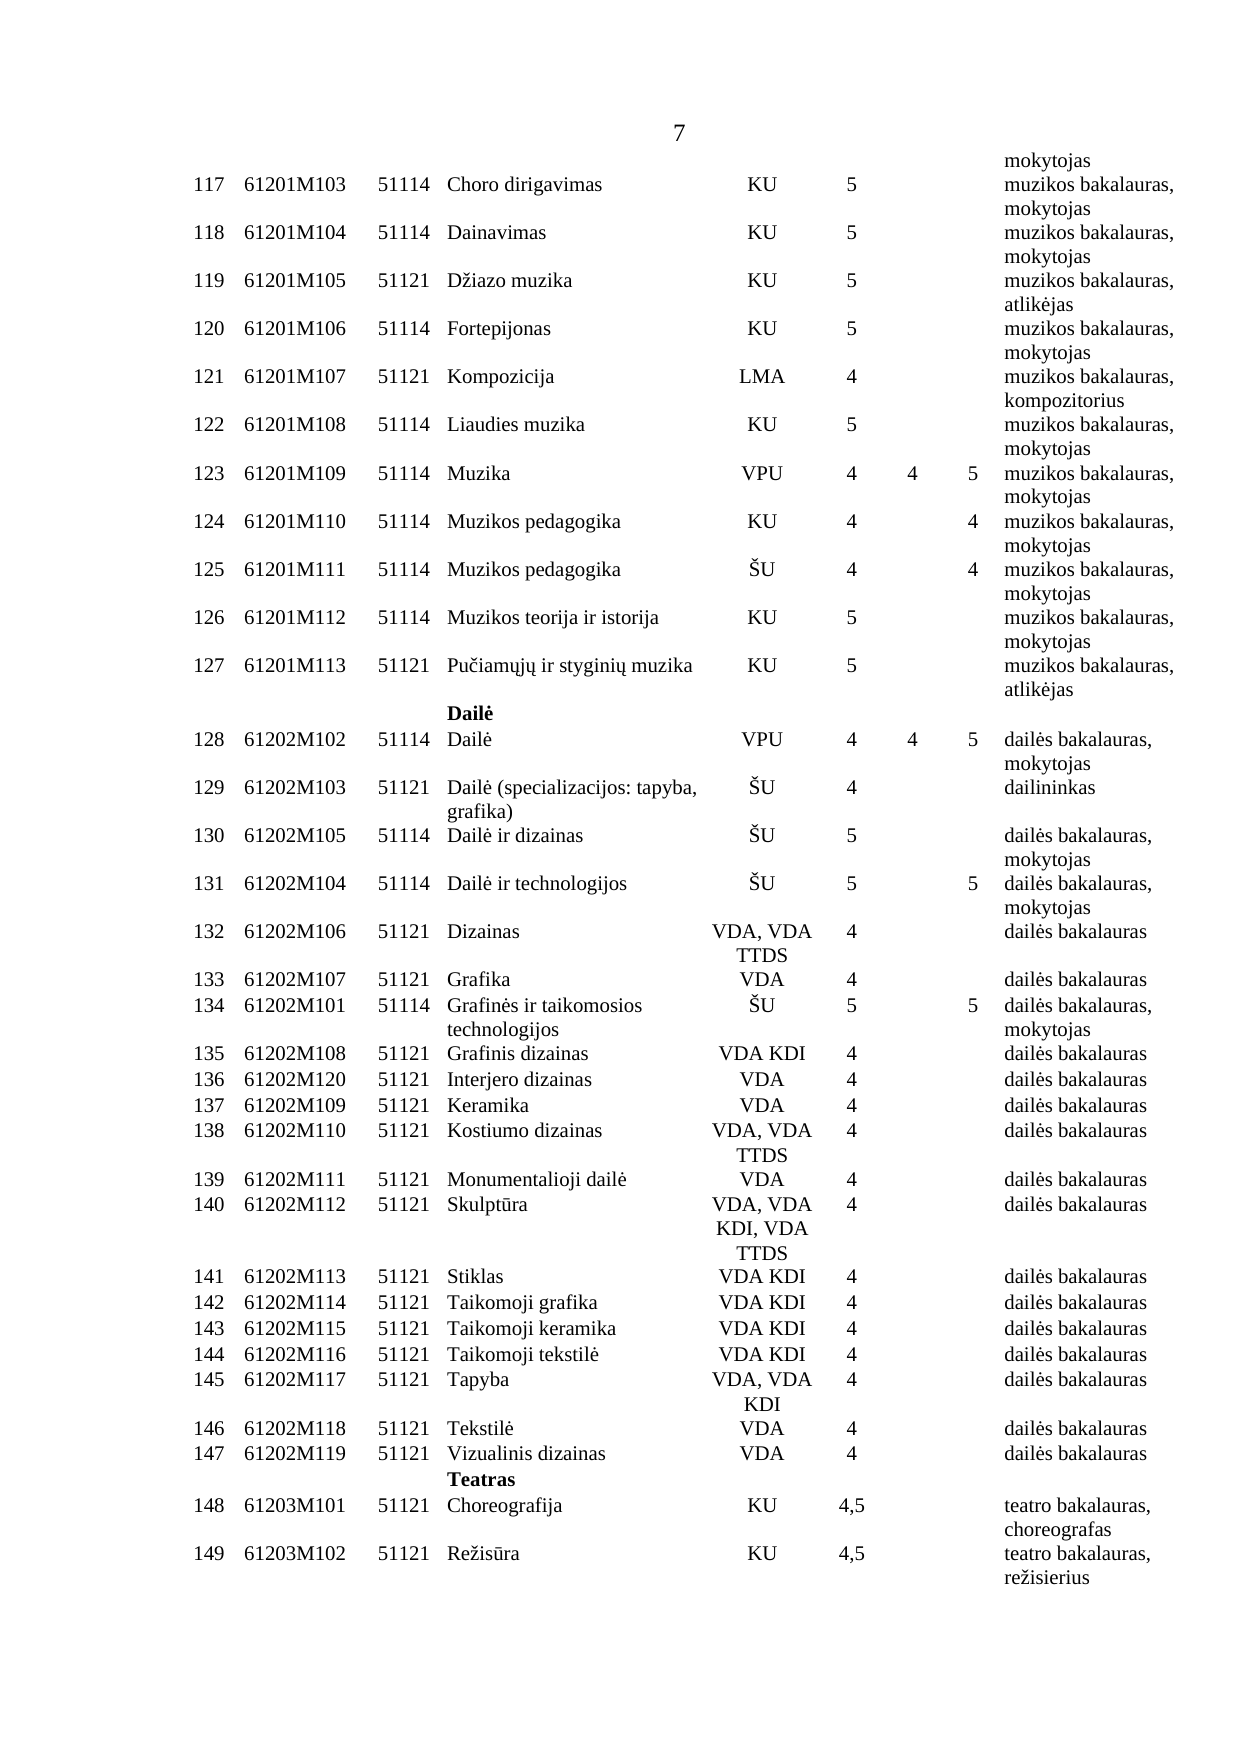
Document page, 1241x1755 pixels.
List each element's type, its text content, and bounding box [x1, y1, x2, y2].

table_cell [945, 364, 1001, 412]
table_cell KU [701, 509, 823, 557]
table_cell 61202M111 [241, 1167, 364, 1192]
table_cell 51121 [364, 775, 444, 823]
table_cell 5 [945, 460, 1001, 508]
table_cell VDA KDI [701, 1316, 823, 1342]
table_cell [880, 1316, 945, 1342]
table_cell dailės bakalauras [1001, 1167, 1181, 1192]
table_cell 139 [177, 1167, 241, 1192]
table_cell muzikos bakalauras, atlikėjas [1001, 268, 1181, 316]
table_cell 4 [824, 460, 880, 508]
table_cell 61201M103 [241, 172, 364, 220]
table_cell 127 [177, 653, 241, 701]
table_cell LMA [701, 364, 823, 412]
table_cell 5 [824, 823, 880, 871]
table_cell VDA [701, 1167, 823, 1192]
table_cell 5 [824, 316, 880, 364]
table_cell [701, 701, 823, 727]
table_cell [880, 823, 945, 871]
table_cell [945, 823, 1001, 871]
table_cell 134 [177, 993, 241, 1041]
table_cell 61201M106 [241, 316, 364, 364]
table_cell VPU [701, 727, 823, 775]
table_cell KU [701, 1493, 823, 1541]
table_cell 136 [177, 1067, 241, 1093]
table_cell 4 [824, 968, 880, 993]
table_cell 51114 [364, 220, 444, 268]
table_cell muzikos bakalauras, mokytojas [1001, 460, 1181, 508]
table_cell dailės bakalauras [1001, 1416, 1181, 1441]
table_cell 51121 [364, 1192, 444, 1264]
table_cell dailės bakalauras [1001, 1342, 1181, 1367]
table_cell [880, 701, 945, 727]
table_cell [880, 172, 945, 220]
table_cell 4 [824, 1119, 880, 1167]
table_cell [880, 1265, 945, 1290]
table_cell 142 [177, 1290, 241, 1316]
table_cell dailės bakalauras [1001, 1316, 1181, 1342]
table_cell [701, 1467, 823, 1493]
table_cell Džiazo muzika [444, 268, 701, 316]
table_cell 5 [824, 993, 880, 1041]
table_cell VPU [701, 460, 823, 508]
table_cell [945, 1467, 1001, 1493]
table_cell 61202M112 [241, 1192, 364, 1264]
table_cell dailės bakalauras, mokytojas [1001, 823, 1181, 871]
table_cell 144 [177, 1342, 241, 1367]
table_cell [364, 1467, 444, 1493]
table_cell Tapyba [444, 1368, 701, 1416]
table_cell dailės bakalauras [1001, 968, 1181, 993]
table_cell dailės bakalauras [1001, 1119, 1181, 1167]
table_cell 61202M114 [241, 1290, 364, 1316]
table_cell 146 [177, 1416, 241, 1441]
table_cell Vizualinis dizainas [444, 1441, 701, 1467]
table_cell 51121 [364, 268, 444, 316]
table_cell 51114 [364, 460, 444, 508]
table_cell 51121 [364, 653, 444, 701]
table_cell teatro bakalauras, choreografas [1001, 1493, 1181, 1541]
table_cell VDA, VDA KDI, VDA TTDS [701, 1192, 823, 1264]
table_cell [880, 1467, 945, 1493]
table_cell 61201M111 [241, 557, 364, 605]
table_cell 61202M104 [241, 871, 364, 919]
table_cell 61202M108 [241, 1041, 364, 1067]
table_cell 51121 [364, 364, 444, 412]
table_cell VDA [701, 1441, 823, 1467]
table_cell 51121 [364, 1167, 444, 1192]
table_cell 61201M105 [241, 268, 364, 316]
table_cell [241, 148, 364, 172]
table_cell 4,5 [824, 1541, 880, 1589]
table_cell VDA [701, 1093, 823, 1118]
table_cell 4 [824, 775, 880, 823]
table_cell Dailė [444, 701, 701, 727]
table_cell [945, 1416, 1001, 1441]
table_cell 138 [177, 1119, 241, 1167]
table_cell 137 [177, 1093, 241, 1118]
table_cell 4 [824, 727, 880, 775]
table_cell 4 [945, 557, 1001, 605]
table_cell [824, 1467, 880, 1493]
table_cell 119 [177, 268, 241, 316]
table_cell 51121 [364, 1416, 444, 1441]
table_cell [945, 220, 1001, 268]
table_cell [880, 509, 945, 557]
table_cell [701, 148, 823, 172]
table_cell 51121 [364, 1441, 444, 1467]
table_cell [880, 1441, 945, 1467]
table_cell 122 [177, 412, 241, 460]
table_cell Dailė ir technologijos [444, 871, 701, 919]
table_cell VDA [701, 1416, 823, 1441]
table_cell [945, 968, 1001, 993]
table_cell Grafika [444, 968, 701, 993]
table_cell 51121 [364, 1342, 444, 1367]
table_cell VDA KDI [701, 1342, 823, 1367]
table_cell VDA [701, 1067, 823, 1093]
table_cell 4 [824, 1041, 880, 1067]
table_cell [945, 1192, 1001, 1264]
table_cell [880, 316, 945, 364]
table_cell 51114 [364, 823, 444, 871]
table_cell 4 [824, 557, 880, 605]
table_cell 61202M110 [241, 1119, 364, 1167]
table_cell 140 [177, 1192, 241, 1264]
table_cell VDA [701, 968, 823, 993]
table_cell Teatras [444, 1467, 701, 1493]
table_cell Muzikos teorija ir istorija [444, 605, 701, 653]
table_cell [880, 148, 945, 172]
table_cell 51114 [364, 557, 444, 605]
table_cell [880, 653, 945, 701]
table_cell [880, 1416, 945, 1441]
table_cell 5 [824, 220, 880, 268]
table_cell 131 [177, 871, 241, 919]
table_cell muzikos bakalauras, mokytojas [1001, 509, 1181, 557]
table_cell 61201M110 [241, 509, 364, 557]
table_cell [241, 701, 364, 727]
table_cell 130 [177, 823, 241, 871]
table_cell 4 [945, 509, 1001, 557]
table_cell [880, 1192, 945, 1264]
table_cell [880, 1067, 945, 1093]
table_cell 4 [824, 1368, 880, 1416]
table_cell KU [701, 1541, 823, 1589]
table_cell 61202M101 [241, 993, 364, 1041]
table_cell [177, 148, 241, 172]
table_cell 126 [177, 605, 241, 653]
table_cell [945, 1167, 1001, 1192]
table_cell [880, 557, 945, 605]
table_cell 128 [177, 727, 241, 775]
table_cell Stiklas [444, 1265, 701, 1290]
table_cell 5 [824, 871, 880, 919]
table_cell [880, 1541, 945, 1589]
table_cell 4 [824, 1093, 880, 1118]
table_cell [880, 364, 945, 412]
table_cell 4 [824, 1316, 880, 1342]
table_cell Taikomoji tekstilė [444, 1342, 701, 1367]
table_cell [241, 1467, 364, 1493]
table_cell [945, 412, 1001, 460]
table_cell 129 [177, 775, 241, 823]
table_cell dailės bakalauras [1001, 1441, 1181, 1467]
table_cell 5 [824, 605, 880, 653]
table_cell 4 [880, 727, 945, 775]
table_cell Interjero dizainas [444, 1067, 701, 1093]
table_cell KU [701, 172, 823, 220]
table_cell 51121 [364, 1316, 444, 1342]
table_cell 61202M109 [241, 1093, 364, 1118]
table_cell [880, 1342, 945, 1367]
table_cell [945, 1067, 1001, 1093]
table_cell 124 [177, 509, 241, 557]
table_cell 61202M120 [241, 1067, 364, 1093]
table_cell 5 [945, 727, 1001, 775]
table_cell [364, 148, 444, 172]
table_cell [177, 701, 241, 727]
table_cell 121 [177, 364, 241, 412]
table_cell 5 [945, 871, 1001, 919]
table_cell Pučiamųjų ir styginių muzika [444, 653, 701, 701]
table_cell 51114 [364, 871, 444, 919]
table_cell muzikos bakalauras, mokytojas [1001, 172, 1181, 220]
table_cell [945, 1265, 1001, 1290]
table_cell 5 [824, 412, 880, 460]
table_cell [945, 1316, 1001, 1342]
table_cell 51121 [364, 1067, 444, 1093]
table_cell [945, 1093, 1001, 1118]
table_cell [880, 412, 945, 460]
table_cell 61201M108 [241, 412, 364, 460]
table_cell [880, 1093, 945, 1118]
table_cell 4 [824, 1416, 880, 1441]
table_cell 61201M113 [241, 653, 364, 701]
table_cell [880, 1368, 945, 1416]
table_cell teatro bakalauras, režisierius [1001, 1541, 1181, 1589]
table_cell [880, 268, 945, 316]
table_cell Skulptūra [444, 1192, 701, 1264]
table_cell [945, 172, 1001, 220]
table_cell 61201M104 [241, 220, 364, 268]
table_cell 147 [177, 1441, 241, 1467]
table_cell ŠU [701, 993, 823, 1041]
table_cell KU [701, 605, 823, 653]
table_cell 4 [824, 1265, 880, 1290]
table_cell [945, 605, 1001, 653]
table_cell 61203M101 [241, 1493, 364, 1541]
table_cell [945, 1441, 1001, 1467]
table_cell Dainavimas [444, 220, 701, 268]
table_cell [177, 1467, 241, 1493]
table_cell 118 [177, 220, 241, 268]
table_cell Taikomoji grafika [444, 1290, 701, 1316]
table_cell KU [701, 653, 823, 701]
table_cell dailės bakalauras [1001, 1192, 1181, 1264]
table_cell [945, 268, 1001, 316]
table_cell muzikos bakalauras, mokytojas [1001, 605, 1181, 653]
table_cell [880, 968, 945, 993]
table_cell 4 [824, 1342, 880, 1367]
table_cell ŠU [701, 557, 823, 605]
table_cell 143 [177, 1316, 241, 1342]
table_cell 61201M112 [241, 605, 364, 653]
table_cell dailės bakalauras [1001, 1067, 1181, 1093]
table_cell 61201M107 [241, 364, 364, 412]
table_cell 61202M118 [241, 1416, 364, 1441]
table_cell 4 [880, 460, 945, 508]
table_cell 51114 [364, 727, 444, 775]
table_cell Choreografija [444, 1493, 701, 1541]
table_cell 51121 [364, 1093, 444, 1118]
table_cell [945, 919, 1001, 967]
table_cell Muzika [444, 460, 701, 508]
table_cell [945, 1041, 1001, 1067]
table_cell 61202M105 [241, 823, 364, 871]
table_cell 5 [824, 653, 880, 701]
table_cell 51114 [364, 509, 444, 557]
table_cell [824, 701, 880, 727]
table_cell 125 [177, 557, 241, 605]
table_cell Monumentalioji dailė [444, 1167, 701, 1192]
table_cell muzikos bakalauras, kompozitorius [1001, 364, 1181, 412]
table_cell [880, 919, 945, 967]
table_cell ŠU [701, 775, 823, 823]
table_cell 51114 [364, 172, 444, 220]
table_cell Kostiumo dizainas [444, 1119, 701, 1167]
table_cell Tekstilė [444, 1416, 701, 1441]
table_cell 61202M106 [241, 919, 364, 967]
table_cell 135 [177, 1041, 241, 1067]
table_cell 51121 [364, 968, 444, 993]
table_cell 5 [945, 993, 1001, 1041]
table_cell [945, 653, 1001, 701]
table_cell muzikos bakalauras, mokytojas [1001, 220, 1181, 268]
table_cell 51121 [364, 1493, 444, 1541]
table_cell Dailė (specializacijos: tapyba, grafika) [444, 775, 701, 823]
table_cell Keramika [444, 1093, 701, 1118]
table_cell Liaudies muzika [444, 412, 701, 460]
table_cell 4 [824, 1192, 880, 1264]
table_cell dailės bakalauras [1001, 1093, 1181, 1118]
table_cell dailės bakalauras [1001, 1290, 1181, 1316]
table_cell Fortepijonas [444, 316, 701, 364]
table_cell VDA, VDA KDI [701, 1368, 823, 1416]
table_cell [364, 701, 444, 727]
table_cell [880, 1290, 945, 1316]
table_cell Grafinės ir taikomosios technologijos [444, 993, 701, 1041]
table_cell Choro dirigavimas [444, 172, 701, 220]
table_cell 145 [177, 1368, 241, 1416]
table_cell ŠU [701, 823, 823, 871]
table_cell 148 [177, 1493, 241, 1541]
table_cell Grafinis dizainas [444, 1041, 701, 1067]
table_cell dailės bakalauras [1001, 1265, 1181, 1290]
table_cell dailės bakalauras [1001, 1368, 1181, 1416]
table_cell muzikos bakalauras, mokytojas [1001, 557, 1181, 605]
table_cell [444, 148, 701, 172]
table_cell [945, 1541, 1001, 1589]
table_cell [945, 316, 1001, 364]
table_cell KU [701, 220, 823, 268]
table_cell [824, 148, 880, 172]
table_cell 120 [177, 316, 241, 364]
table_cell dailės bakalauras, mokytojas [1001, 727, 1181, 775]
table_cell 51114 [364, 412, 444, 460]
table_cell 51114 [364, 993, 444, 1041]
table_cell [1001, 1467, 1181, 1493]
table_cell 4 [824, 1441, 880, 1467]
table_cell [880, 871, 945, 919]
table_cell 61202M115 [241, 1316, 364, 1342]
table_cell KU [701, 316, 823, 364]
table_cell [880, 1493, 945, 1541]
table_cell 61203M102 [241, 1541, 364, 1589]
table_cell Dailė [444, 727, 701, 775]
table_cell [880, 605, 945, 653]
table_cell 133 [177, 968, 241, 993]
table_cell [880, 1119, 945, 1167]
table_cell [945, 148, 1001, 172]
table_cell [880, 993, 945, 1041]
table_cell 61202M113 [241, 1265, 364, 1290]
table_cell 61202M103 [241, 775, 364, 823]
table_cell ŠU [701, 871, 823, 919]
table_cell 61202M119 [241, 1441, 364, 1467]
table_cell dailininkas [1001, 775, 1181, 823]
table_cell Muzikos pedagogika [444, 557, 701, 605]
table_cell Režisūra [444, 1541, 701, 1589]
table_cell [945, 775, 1001, 823]
table_cell 149 [177, 1541, 241, 1589]
table_cell [945, 1119, 1001, 1167]
table_cell 4 [824, 364, 880, 412]
table_cell [1001, 701, 1181, 727]
table_cell dailės bakalauras [1001, 1041, 1181, 1067]
table_cell [945, 1368, 1001, 1416]
table_cell 5 [824, 172, 880, 220]
table_cell 61202M116 [241, 1342, 364, 1367]
table_cell 51121 [364, 1041, 444, 1067]
table_cell 51121 [364, 1541, 444, 1589]
table_cell Dizainas [444, 919, 701, 967]
table_cell 4,5 [824, 1493, 880, 1541]
table_cell 132 [177, 919, 241, 967]
table_cell 4 [824, 1290, 880, 1316]
table_cell Taikomoji keramika [444, 1316, 701, 1342]
table_cell KU [701, 412, 823, 460]
table_cell VDA KDI [701, 1265, 823, 1290]
table_cell 61202M107 [241, 968, 364, 993]
table_cell Kompozicija [444, 364, 701, 412]
table_cell 51121 [364, 1119, 444, 1167]
table_cell [880, 1167, 945, 1192]
table_cell 5 [824, 268, 880, 316]
table_cell Muzikos pedagogika [444, 509, 701, 557]
table_cell [945, 1342, 1001, 1367]
table_cell VDA KDI [701, 1041, 823, 1067]
table_cell 61202M117 [241, 1368, 364, 1416]
table_cell muzikos bakalauras, atlikėjas [1001, 653, 1181, 701]
table_cell VDA, VDA TTDS [701, 919, 823, 967]
table_cell muzikos bakalauras, mokytojas [1001, 316, 1181, 364]
table_cell 51121 [364, 1368, 444, 1416]
table_cell mokytojas [1001, 148, 1181, 172]
table_cell 4 [824, 1067, 880, 1093]
table_cell dailės bakalauras, mokytojas [1001, 993, 1181, 1041]
table_cell 61201M109 [241, 460, 364, 508]
table_cell [880, 220, 945, 268]
table_cell 141 [177, 1265, 241, 1290]
table_cell 4 [824, 509, 880, 557]
table_cell [880, 775, 945, 823]
table_cell VDA, VDA TTDS [701, 1119, 823, 1167]
table_cell [945, 1493, 1001, 1541]
table_cell KU [701, 268, 823, 316]
table_cell 51121 [364, 1290, 444, 1316]
table_cell 61202M102 [241, 727, 364, 775]
table_cell 51114 [364, 316, 444, 364]
table_cell VDA KDI [701, 1290, 823, 1316]
table_cell 51121 [364, 919, 444, 967]
table_cell 4 [824, 1167, 880, 1192]
table_cell 51121 [364, 1265, 444, 1290]
table_cell [880, 1041, 945, 1067]
table_cell 4 [824, 919, 880, 967]
table_cell 117 [177, 172, 241, 220]
table_cell 123 [177, 460, 241, 508]
table_cell dailės bakalauras, mokytojas [1001, 871, 1181, 919]
table_cell [945, 1290, 1001, 1316]
table_cell 51114 [364, 605, 444, 653]
table_cell dailės bakalauras [1001, 919, 1181, 967]
table_cell [945, 701, 1001, 727]
table_cell Dailė ir dizainas [444, 823, 701, 871]
table_cell muzikos bakalauras, mokytojas [1001, 412, 1181, 460]
